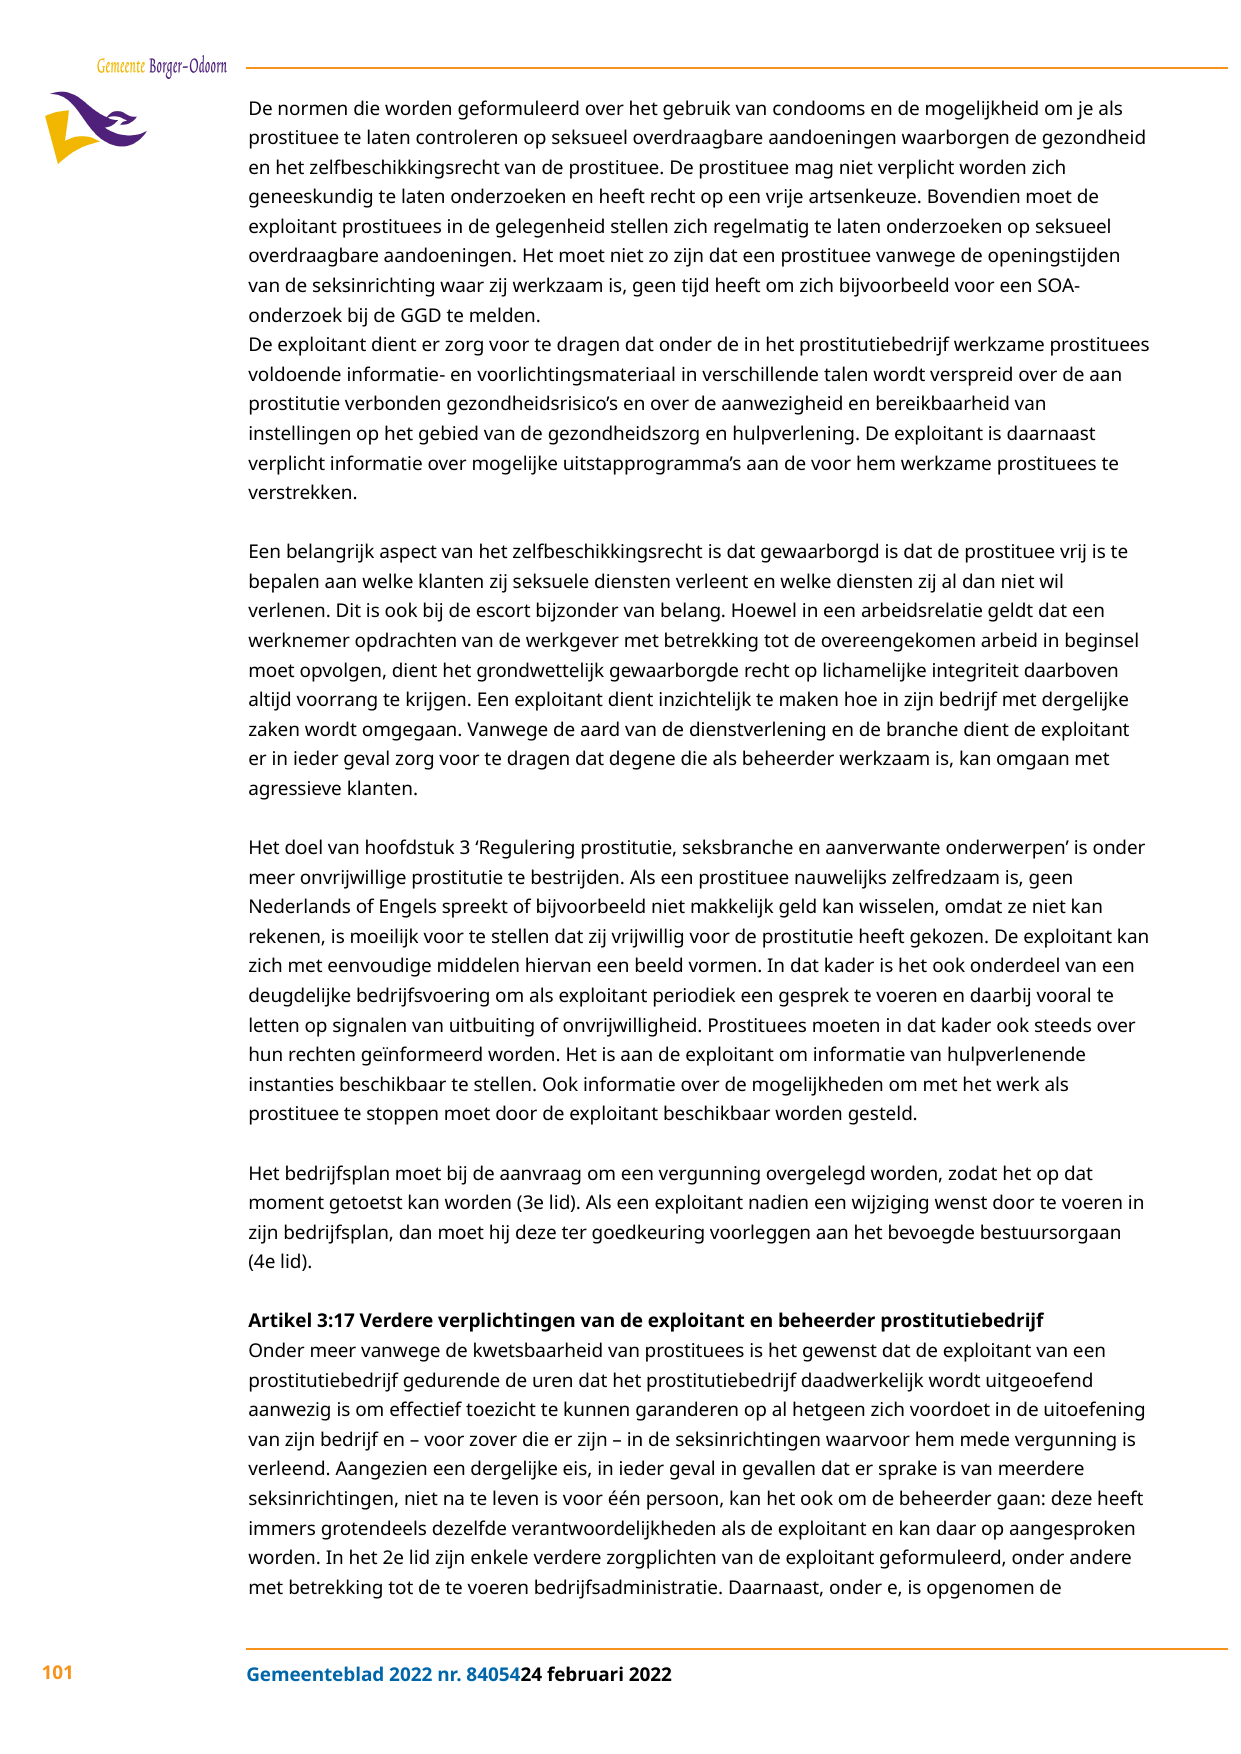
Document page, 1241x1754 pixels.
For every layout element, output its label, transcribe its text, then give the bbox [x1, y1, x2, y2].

text Een belangrijk aspect van het zelfbeschikkingsrecht is dat gewaarborgd is dat de prostituee vrij is te bepalen aan welke klanten zij seksuele diensten verleent en welke diensten zij al dan niet wil verlenen. Dit is ook bij de escort bijzonder van belang. Hoewel in een arbeidsrelatie geldt dat een werknemer opdrachten van de werkgever met betrekking tot de overeengekomen arbeid in beginsel moet opvolgen, dient het grondwettelijk gewaarborgde recht op lichamelijke integriteit daarboven altijd voorrang te krijgen. Een exploitant dient inzichtelijk te maken hoe in zijn bedrijf met dergelijke zaken wordt omgegaan. Vanwege de aard van de dienstverlening en de branche dient de exploitant er in ieder geval zorg voor te dragen dat degene die als beheerder werkzaam is, kan omgaan met agressieve klanten. [248, 538, 1152, 801]
text De exploitant dient er zorg voor te dragen dat onder de in het prostitutiebedrijf werkzame prostituees voldoende informatie- en voorlichtingsmateriaal in verschillende talen wordt verspreid over de aan prostitutie verbonden gezondheidsrisico’s en over de aanwezigheid en bereikbaarheid van instellingen op het gebied van de gezondheidszorg en hulpverlening. De exploitant is daarnaast verplicht informatie over mogelijke uitstapprogramma’s aan de voor hem werkzame prostituees te verstrekken. [248, 331, 1152, 505]
text Onder meer vanwege de kwetsbaarheid van prostituees is het gewenst dat de exploitant van een prostitutiebedrijf gedurende de uren dat het prostitutiebedrijf daadwerkelijk wordt uitgeoefend aanwezig is om effectief toezicht te kunnen garanderen op al hetgeen zich voordoet in de uitoefening van zijn bedrijf en – voor zover die er zijn – in de seksinrichtingen waarvoor hem mede vergunning is verleend. Aangezien een dergelijke eis, in ieder geval in gevallen dat er sprake is van meerdere seksinrichtingen, niet na te leven is voor één persoon, kan het ook om de beheerder gaan: deze heeft immers grotendeels dezelfde verantwoordelijkheden als de exploitant en kan daar op aangesproken worden. In het 2e lid zijn enkele verdere zorgplichten van de exploitant geformuleerd, onder andere met betrekking tot de te voeren bedrijfsadministratie. Daarnaast, onder e, is opgenomen de [248, 1337, 1152, 1600]
text De normen die worden geformuleerd over het gebruik van condooms en de mogelijkheid om je als prostituee te laten controleren op seksueel overdraagbare aandoeningen waarborgen de gezondheid en het zelfbeschikkingsrecht van de prostituee. De prostituee mag niet verplicht worden zich geneeskundig te laten onderzoeken en heeft recht op een vrije artsenkeuze. Bovendien moet de exploitant prostituees in de gelegenheid stellen zich regelmatig te laten onderzoeken op seksueel overdraagbare aandoeningen. Het moet niet zo zijn dat een prostituee vanwege de openingstijden van de seksinrichting waar zij werkzaam is, geen tijd heeft om zich bijvoorbeeld voor een SOA-onderzoek bij de GGD te melden. [248, 95, 1152, 328]
text Het bedrijfsplan moet bij de aanvraag om een vergunning overgelegd worden, zodat het op dat moment getoetst kan worden (3e lid). Als een exploitant nadien een wijziging wenst door te voeren in zijn bedrijfsplan, dan moet hij deze ter goedkeuring voorleggen aan het bevoegde bestuursorgaan (4e lid). [248, 1160, 1152, 1274]
text Het doel van hoofdstuk 3 ‘Regulering prostitutie, seksbranche en aanverwante onderwerpen’ is onder meer onvrijwillige prostitutie te bestrijden. Als een prostituee nauwelijks zelfredzaam is, geen Nederlands of Engels spreekt of bijvoorbeeld niet makkelijk geld kan wisselen, omdat ze niet kan rekenen, is moeilijk voor te stellen dat zij vrijwillig voor de prostitutie heeft gekozen. De exploitant kan zich met eenvoudige middelen hiervan een beeld vormen. In dat kader is het ook onderdeel van een deugdelijke bedrijfsvoering om als exploitant periodiek een gesprek te voeren en daarbij vooral te letten op signalen van uitbuiting of onvrijwilligheid. Prostituees moeten in dat kader ook steeds over hun rechten geïnformeerd worden. Het is aan de exploitant om informatie van hulpverlenende instanties beschikbaar te stellen. Ook informatie over de mogelijkheden om met het werk als prostituee te stoppen moet door de exploitant beschikbaar worden gesteld. [248, 834, 1152, 1126]
text Artikel 3:17 Verdere verplichtingen van de exploitant en beheerder prostitutiebedrijf [248, 1308, 1152, 1333]
picture [41, 47, 231, 172]
